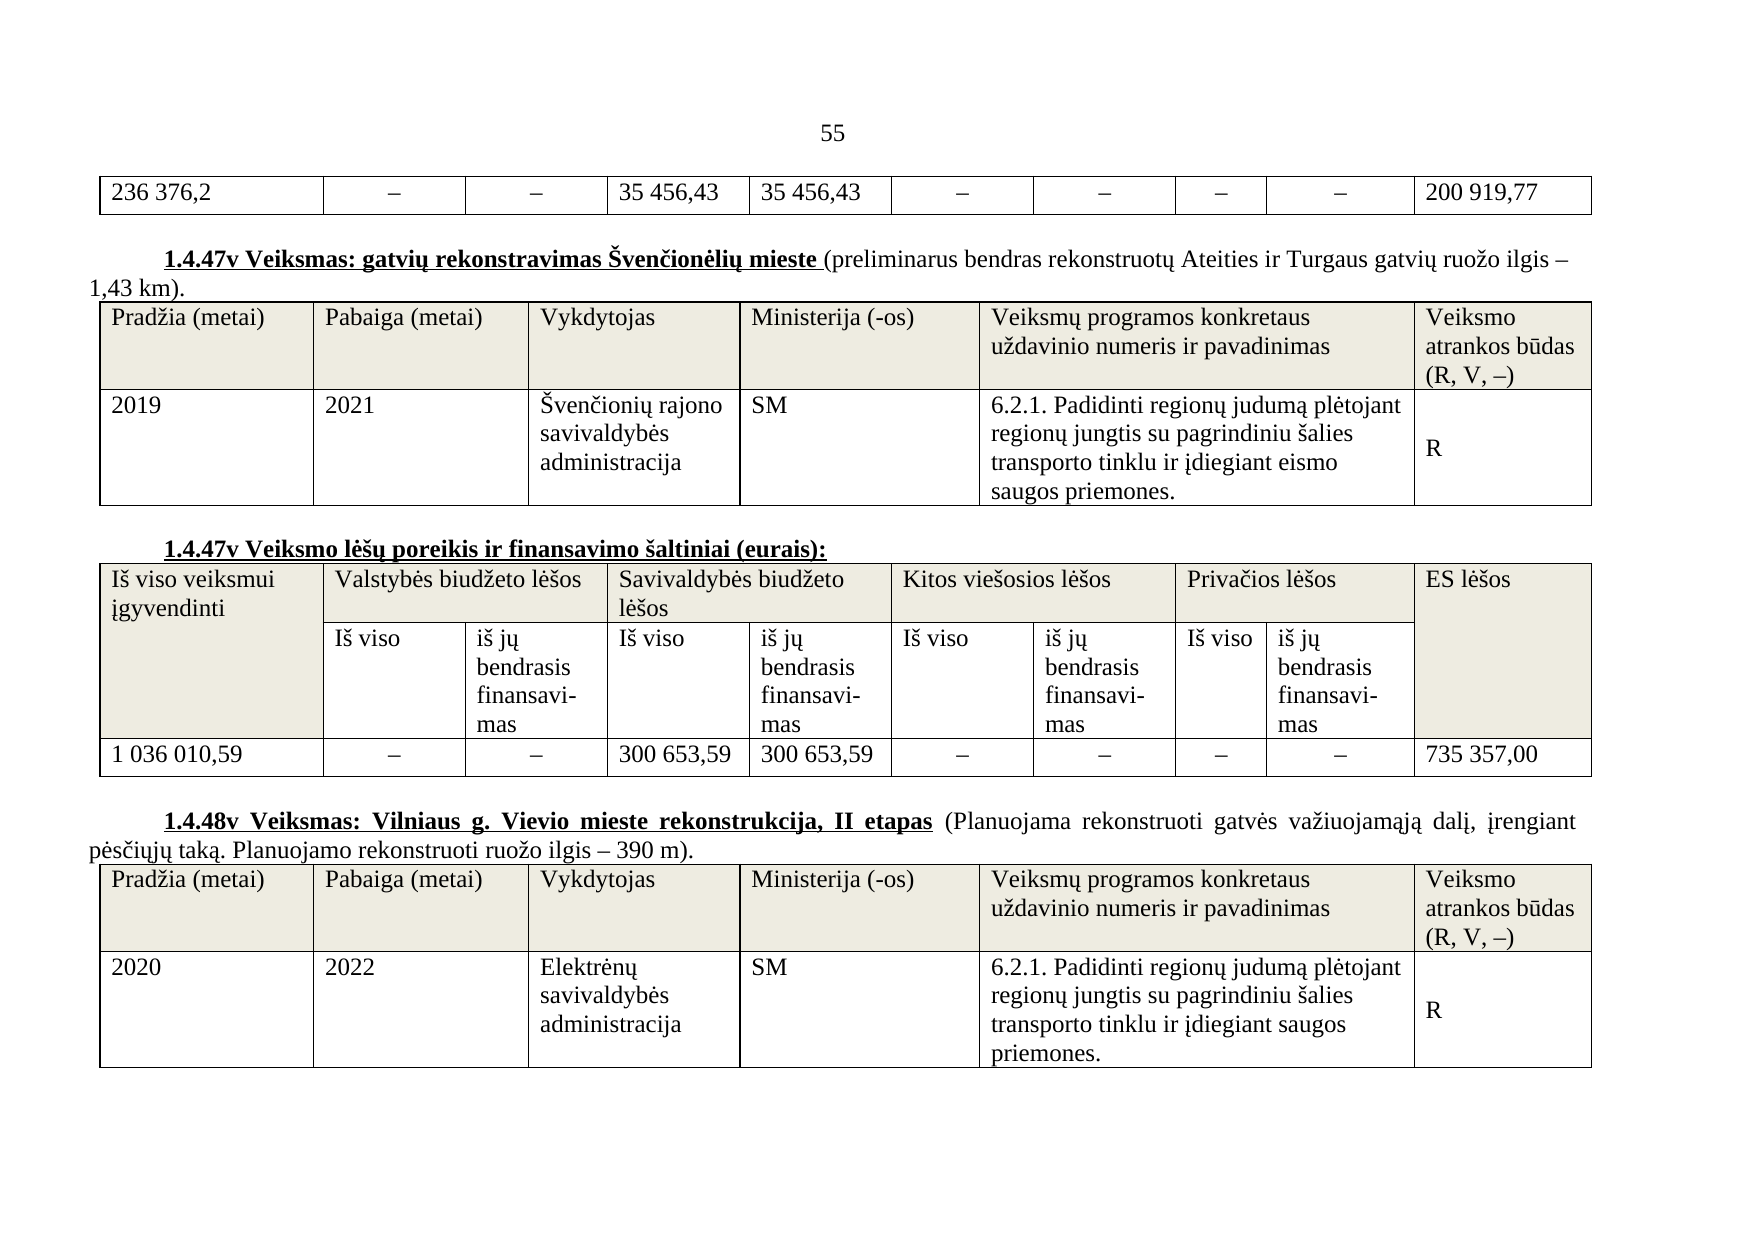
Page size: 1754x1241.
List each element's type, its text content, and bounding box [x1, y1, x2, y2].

table_cell Iš viso [1176, 623, 1266, 738]
table_header Ministerija (-os) [741, 865, 979, 951]
table_cell – [324, 177, 465, 214]
table_cell 35 456,43 [608, 177, 749, 214]
table_cell 2021 [314, 390, 528, 505]
table_cell Švenčionių rajono savivaldybės administracija [529, 390, 739, 505]
table_cell iš jų bendrasis finansavi- mas [1034, 623, 1175, 738]
table_cell 2020 [101, 952, 313, 1067]
table_cell Iš viso [608, 623, 749, 738]
table_cell 300 653,59 [750, 739, 891, 776]
table_header ES lėšos [1415, 564, 1591, 738]
table_header Veiksmų programos konkretaus uždavinio numeris ir pavadinimas [980, 303, 1414, 389]
table_header Ministerija (-os) [741, 303, 979, 389]
table_header Privačios lėšos [1176, 564, 1414, 622]
table_cell – [1267, 739, 1414, 776]
table_cell – [892, 739, 1033, 776]
table_header Pradžia (metai) [101, 865, 313, 951]
table_cell Elektrėnų savivaldybės administracija [529, 952, 739, 1067]
table_cell 300 653,59 [608, 739, 749, 776]
text 1.4.47v Veiksmas: gatvių rekonstravimas Švenčionėlių mieste (preliminarus bendras rekonstruotų Ateities ir Turgaus gatvių ruožo ilgis – 1,43 km). [89, 244, 1577, 301]
table_cell 6.2.1. Padidinti regionų judumą plėtojant regionų jungtis su pagrindiniu šalies transporto tinklu ir įdiegiant eismo saugos priemones. [980, 390, 1414, 505]
table_cell Iš viso [892, 623, 1033, 738]
table_header Pabaiga (metai) [314, 303, 528, 389]
table_cell 35 456,43 [750, 177, 891, 214]
text 1.4.47v Veiksmo lėšų poreikis ir finansavimo šaltiniai (eurais): [89, 534, 1577, 563]
table_cell 236 376,2 [101, 177, 323, 214]
table_cell 1 036 010,59 [101, 739, 323, 776]
table_cell SM [741, 952, 979, 1067]
table_header Iš viso veiksmui įgyvendinti [101, 564, 323, 738]
table_header Pradžia (metai) [101, 303, 313, 389]
table_cell 2019 [101, 390, 313, 505]
table_header Kitos viešosios lėšos [892, 564, 1175, 622]
table_header Veiksmo atrankos būdas (R, V, –) [1415, 865, 1591, 951]
table_cell – [1034, 177, 1175, 214]
table_cell SM [741, 390, 979, 505]
table_header Vykdytojas [529, 303, 739, 389]
text 1.4.48v Veiksmas: Vilniaus g. Vievio mieste rekonstrukcija, II etapas (planuojama rekonstruoti gatvės važiuojamąją dalį, įrengiant pėsčiųjų taką. Planuojamo rekonstruoti ruožo ilgis – 390 m). [89, 806, 1577, 863]
table_header Veiksmų programos konkretaus uždavinio numeris ir pavadinimas [980, 865, 1414, 951]
table_header Pabaiga (metai) [314, 865, 528, 951]
table_cell R [1415, 390, 1591, 505]
table_cell – [1267, 177, 1414, 214]
table_cell – [1176, 739, 1266, 776]
table_cell iš jų bendrasis finansavi- mas [750, 623, 891, 738]
table_cell iš jų bendrasis finansavi- mas [466, 623, 607, 738]
table_cell – [466, 739, 607, 776]
table_cell – [466, 177, 607, 214]
table_header Veiksmo atrankos būdas (R, V, –) [1415, 303, 1591, 389]
table_cell – [892, 177, 1033, 214]
table_header Savivaldybės biudžeto lėšos [608, 564, 891, 622]
table_cell – [1176, 177, 1266, 214]
table_header Valstybės biudžeto lėšos [324, 564, 607, 622]
table_cell 735 357,00 [1415, 739, 1591, 776]
table_cell 200 919,77 [1415, 177, 1591, 214]
table_cell iš jų bendrasis finansavi- mas [1267, 623, 1414, 738]
table_cell – [1034, 739, 1175, 776]
table_cell R [1415, 952, 1591, 1067]
table_header Vykdytojas [529, 865, 739, 951]
table_cell 2022 [314, 952, 528, 1067]
table_cell 6.2.1. Padidinti regionų judumą plėtojant regionų jungtis su pagrindiniu šalies transporto tinklu ir įdiegiant saugos priemones. [980, 952, 1414, 1067]
table_cell – [324, 739, 465, 776]
table_cell Iš viso [324, 623, 465, 738]
